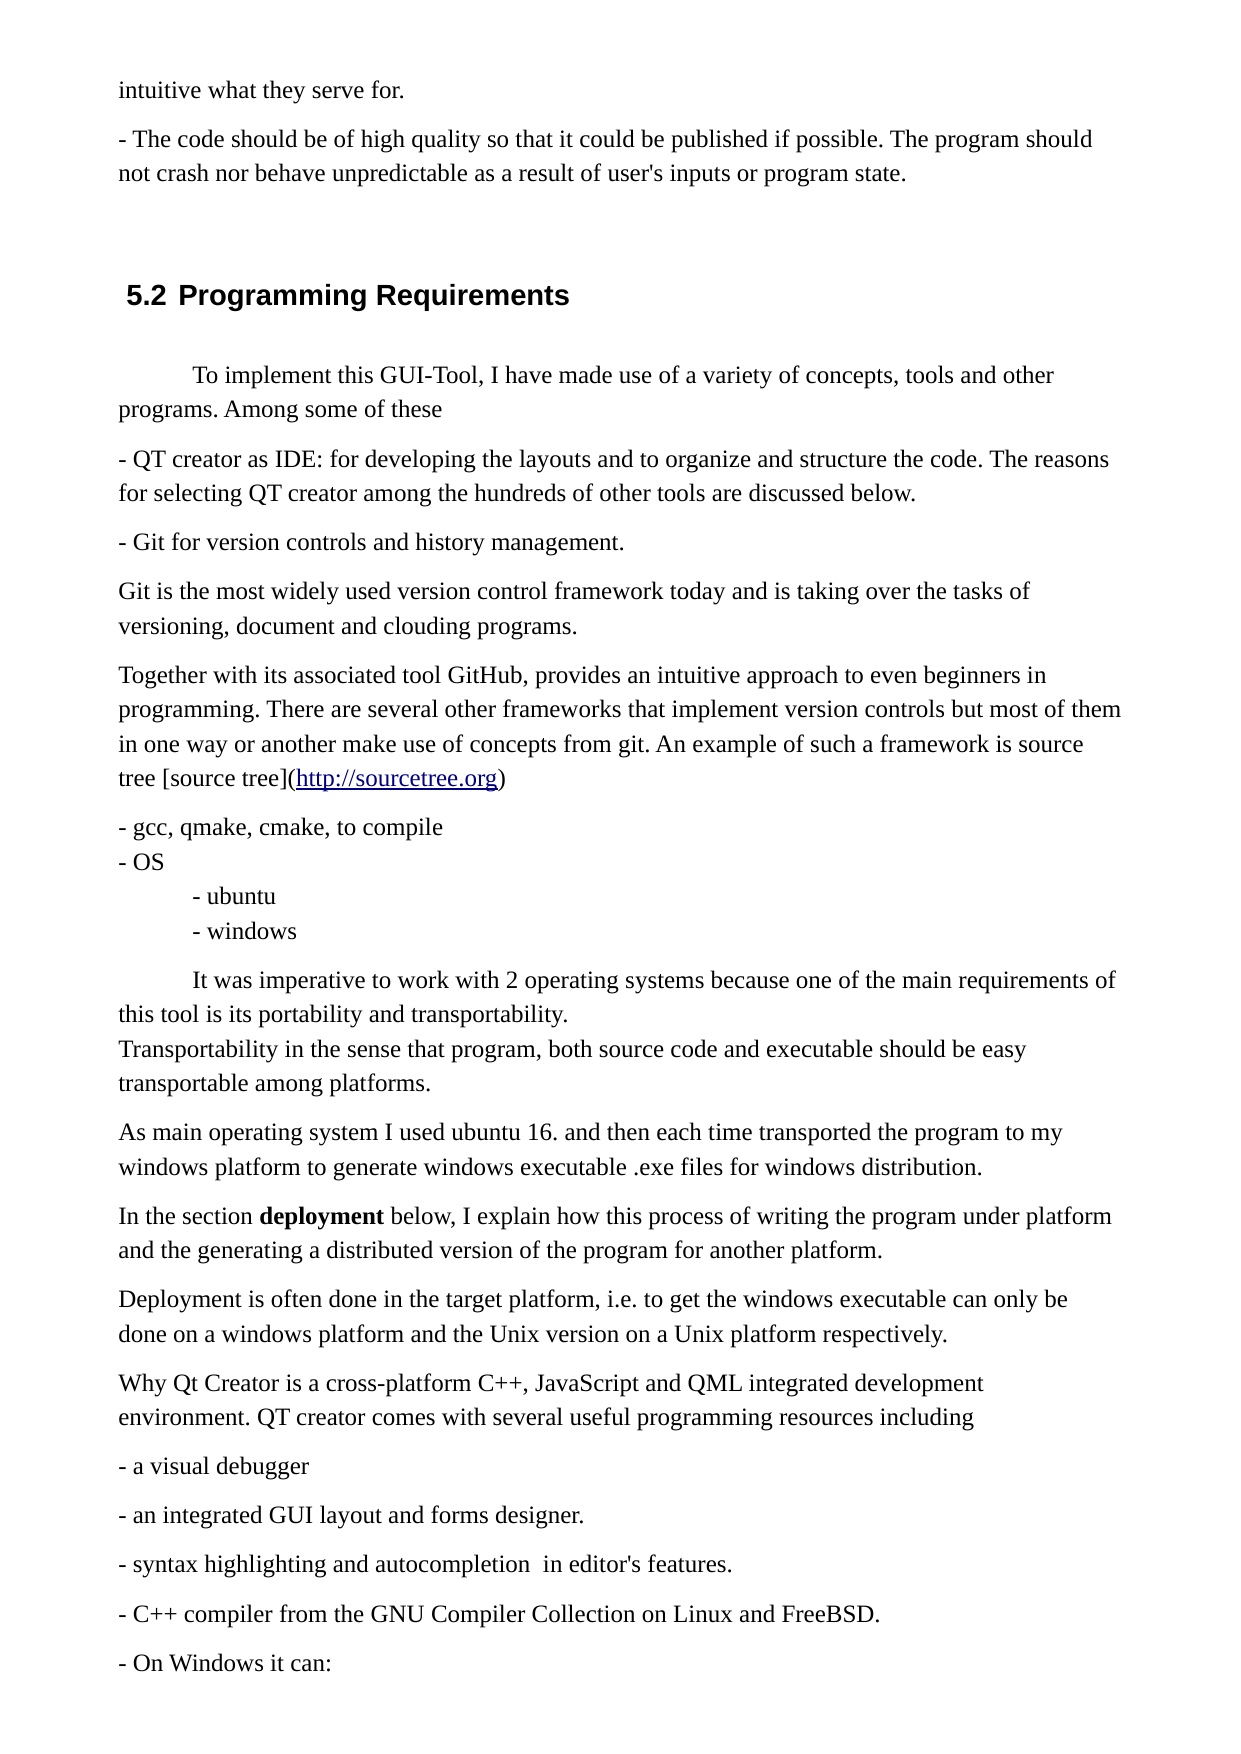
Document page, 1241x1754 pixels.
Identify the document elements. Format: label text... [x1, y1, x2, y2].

text Why Qt Creator is a cross-platform C++, JavaScript and QML integrated development environment. QT creator comes with several useful programming resources including [118, 1368, 1122, 1431]
text intuitive what they serve for. [118, 75, 1122, 104]
text Deployment is often done in the target platform, i.e. to get the windows executable can only be done on a windows platform and the Unix version on a Unix platform respectively. [118, 1284, 1122, 1348]
text - The code should be of high quality so that it could be published if possible. The program should not crash nor behave unpredictable as a result of user's inputs or program state. [118, 124, 1122, 187]
text - gcc, qmake, cmake, to compile - OS - ubuntu - windows [118, 812, 1122, 944]
text - syntax highlighting and autocompletion in editor's features. [118, 1549, 1122, 1578]
text - Git for version controls and history management. [118, 527, 1122, 556]
text Git is the most widely used version control framework today and is taking over the tasks of versioning, document and clouding programs. [118, 576, 1122, 639]
text - QT creator as IDE: for developing the layouts and to organize and structure the code. The reasons for selecting QT creator among the hundreds of other tools are discussed below. [118, 444, 1122, 507]
text - On Windows it can: [118, 1648, 1122, 1676]
text As main operating system I used ubuntu 16. and then each time transported the program to my windows platform to generate windows executable .exe files for windows distribution. [118, 1117, 1122, 1181]
text - C++ compiler from the GNU Compiler Collection on Linux and FreeBSD. [118, 1599, 1122, 1627]
text It was imperative to work with 2 operating systems because one of the main requirements of this tool is its portability and transportability. Transportability in the sense that program, both source code and executable should be easy transportable among platforms. [118, 965, 1122, 1097]
text - an integrated GUI layout and forms designer. [118, 1501, 1122, 1529]
text To implement this GUI-Tool, I have made use of a variety of concepts, tools and other programs. Among some of these [118, 360, 1122, 423]
subtitle Programming Requirements [118, 277, 1122, 311]
text - a visual debugger [118, 1451, 1122, 1480]
text In the section deployment below, I explain how this process of writing the program under platform and the generating a distributed version of the program for another platform. [118, 1201, 1122, 1264]
text Together with its associated tool GitHub, provides an intuitive approach to even beginners in programming. There are several other frameworks that implement version controls but most of them in one way or another make use of concepts from git. An example of such a framework is source tree [source tree](http://sourcetree.org) [118, 660, 1122, 792]
